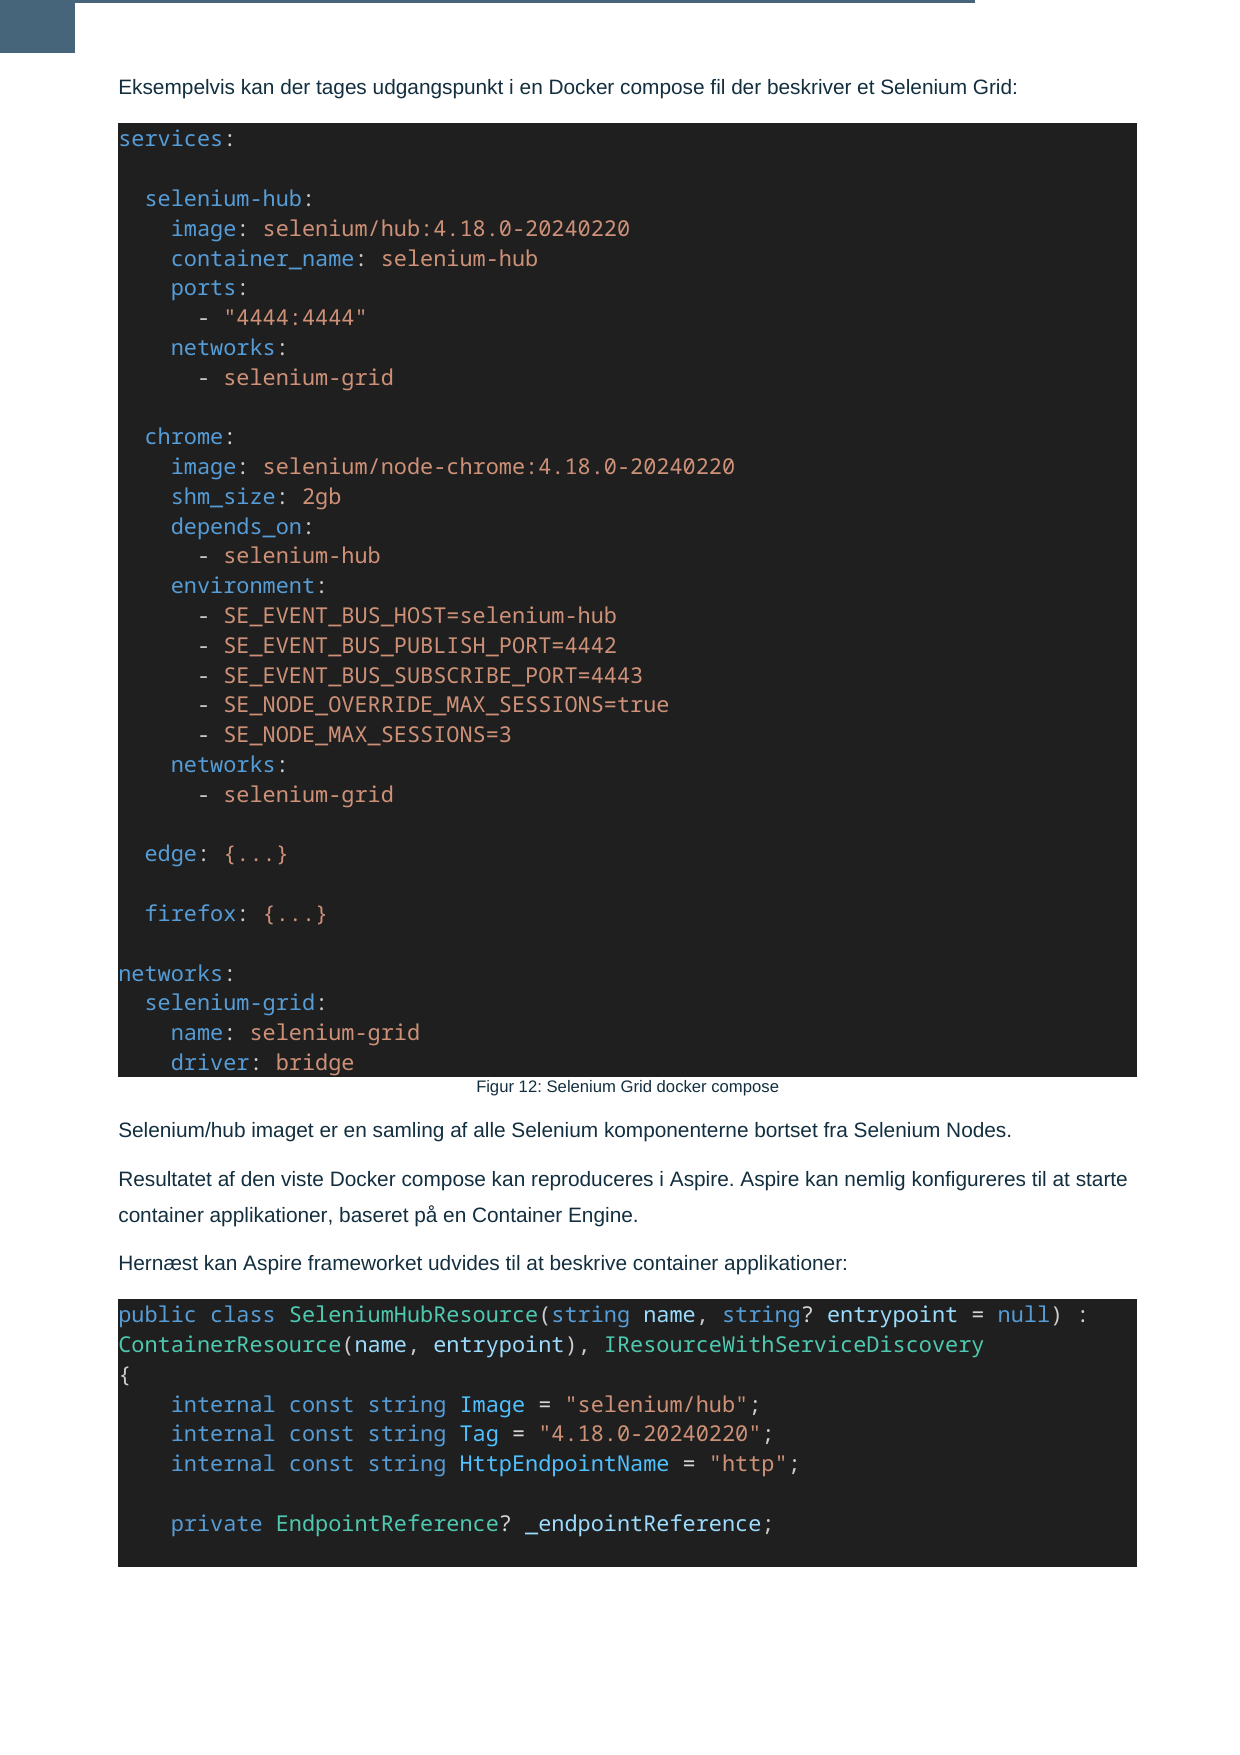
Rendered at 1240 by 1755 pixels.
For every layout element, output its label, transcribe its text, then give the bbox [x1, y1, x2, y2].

text - "4444:4444" [118, 302, 1137, 332]
text public class SeleniumHubResource(string name, string? entrypoint = null) : ContainerResource(name, entrypoint), IResourceWithServiceDiscovery [118, 1299, 1137, 1359]
text networks: [118, 749, 1137, 779]
text image: selenium/node-chrome:4.18.0-20240220 [118, 451, 1137, 481]
text - selenium-hub [118, 541, 1137, 570]
text ports: [118, 272, 1137, 302]
text - selenium-grid [118, 779, 1137, 809]
text firefox: {...} [118, 898, 1137, 928]
text driver: bridge [118, 1047, 1137, 1077]
text - SE_NODE_MAX_SESSIONS=3 [118, 719, 1137, 749]
text container_name: selenium-hub [118, 243, 1137, 272]
text internal const string Tag = "4.18.0-20240220"; [118, 1418, 1137, 1448]
text Eksempelvis kan der tages udgangspunkt i en Docker compose fil der beskriver et Selenium Grid: [118, 75, 1137, 99]
text depends_on: [118, 511, 1137, 541]
text networks: [118, 958, 1137, 987]
text networks: [118, 332, 1137, 362]
text - SE_NODE_OVERRIDE_MAX_SESSIONS=true [118, 689, 1137, 719]
text chrome: [118, 421, 1137, 451]
text selenium-hub: [118, 183, 1137, 213]
text Figur 12: Selenium Grid docker compose [118, 1077, 1137, 1096]
text name: selenium-grid [118, 1017, 1137, 1047]
text - SE_EVENT_BUS_SUBSCRIBE_PORT=4443 [118, 660, 1137, 689]
text private EndpointReference? _endpointReference; [118, 1508, 1137, 1538]
text - selenium-grid [118, 362, 1137, 392]
text Resultatet af den viste Docker compose kan reproduceres i Aspire. Aspire kan nemlig konfigureres til at starte container applikationer, baseret på en Container Engine. [118, 1166, 1137, 1226]
text selenium-grid: [118, 987, 1137, 1017]
text internal const string HttpEndpointName = "http"; [118, 1448, 1137, 1478]
text environment: [118, 570, 1137, 600]
text { [118, 1359, 1137, 1389]
text Hernæst kan Aspire frameworket udvides til at beskrive container applikationer: [118, 1251, 1137, 1275]
text - SE_EVENT_BUS_HOST=selenium-hub [118, 600, 1137, 630]
text - SE_EVENT_BUS_PUBLISH_PORT=4442 [118, 630, 1137, 660]
text edge: {...} [118, 838, 1137, 868]
text image: selenium/hub:4.18.0-20240220 [118, 213, 1137, 243]
text services: [118, 123, 1137, 153]
text internal const string Image = "selenium/hub"; [118, 1389, 1137, 1418]
text Selenium/hub imaget er en samling af alle Selenium komponenterne bortset fra Selenium Nodes. [118, 1118, 1137, 1142]
text shm_size: 2gb [118, 481, 1137, 511]
